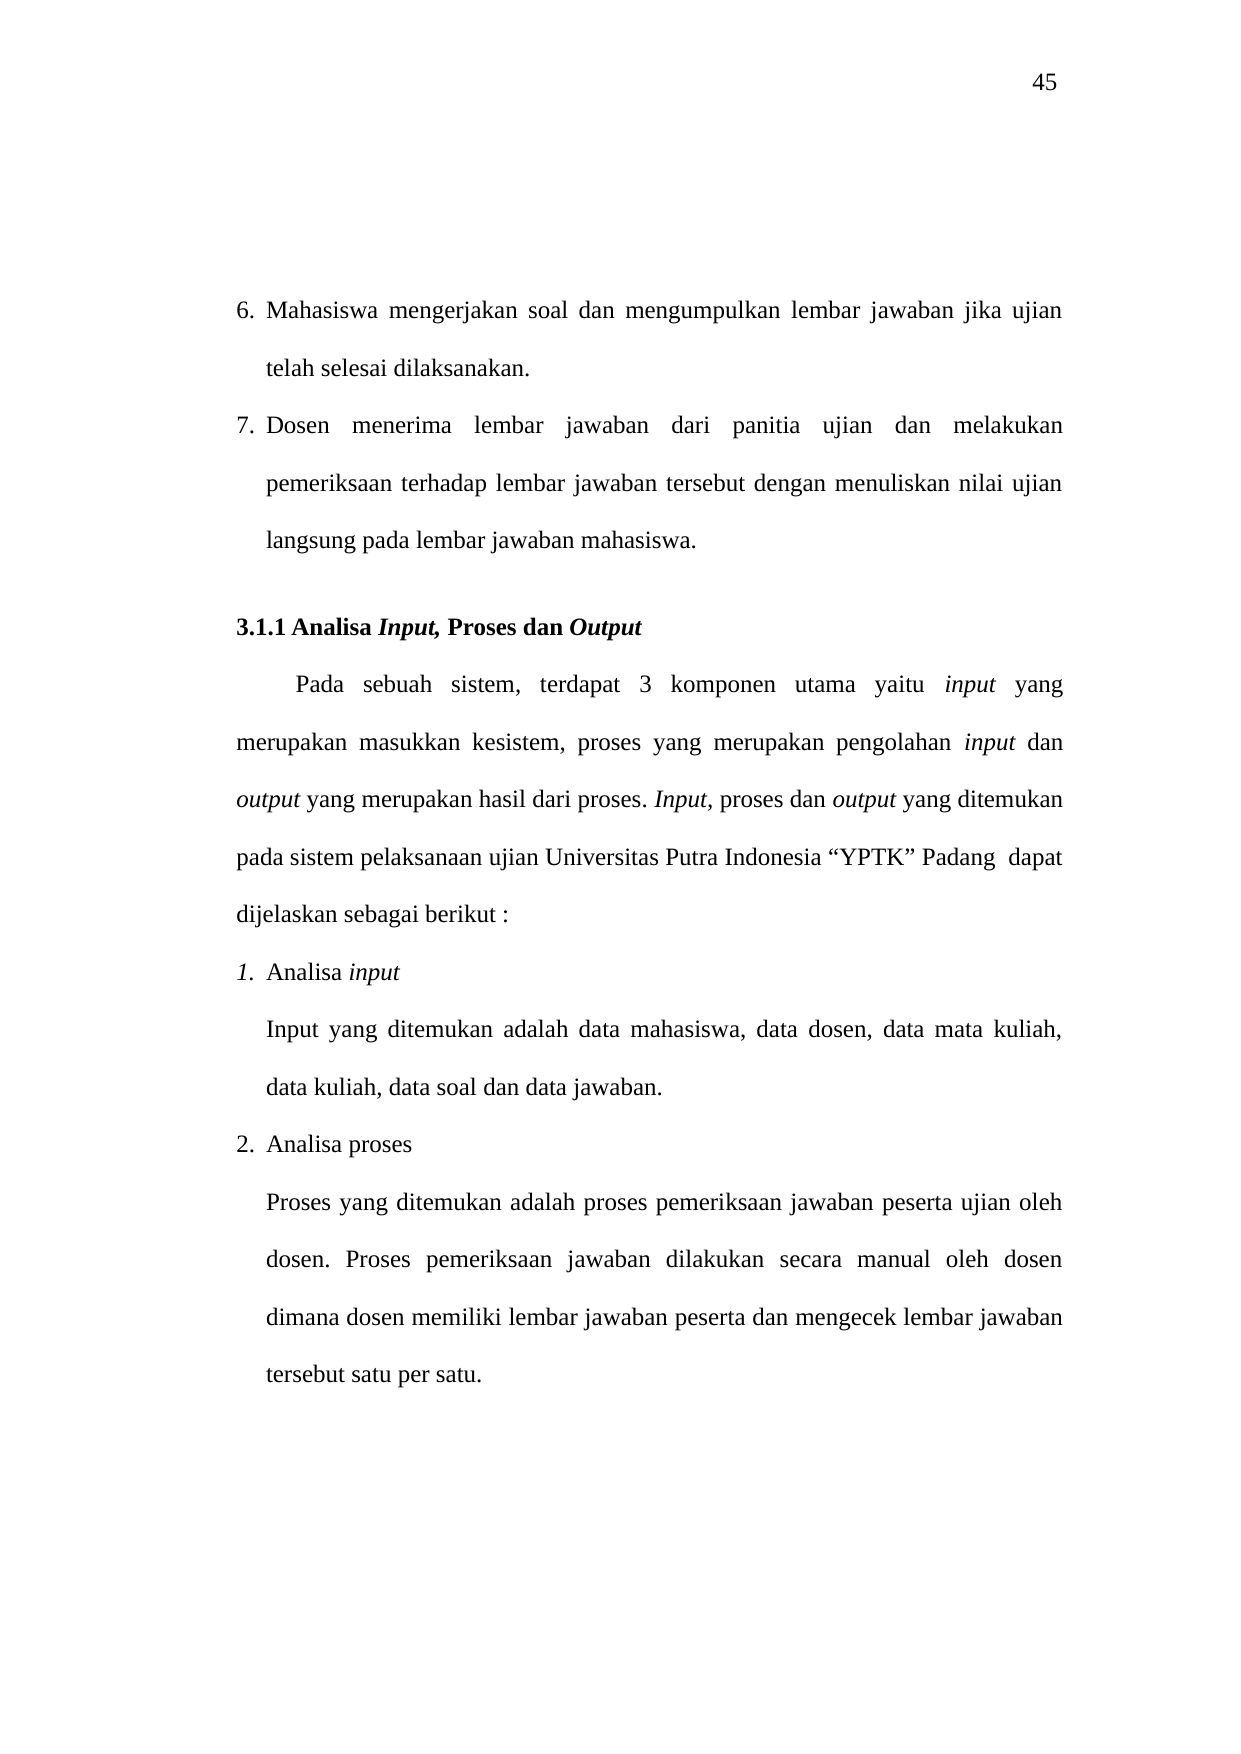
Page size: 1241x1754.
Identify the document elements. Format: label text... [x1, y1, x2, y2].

list Mahasiswa mengerjakan soal dan mengumpulkan lembar jawaban jika ujian telah selesai dilaksanakan. [236, 295, 1063, 382]
list Dosen menerima lembar jawaban dari panitia ujian dan melakukan pemeriksaan terhadap lembar jawaban tersebut dengan menuliskan nilai ujian langsung pada lembar jawaban mahasiswa. [236, 410, 1063, 554]
list Analisa proses [236, 1129, 1063, 1158]
subtitle 3.1.1 Analisa Input, Proses dan Output [236, 612, 1063, 640]
list Input yang ditemukan adalah data mahasiswa, data dosen, data mata kuliah, data kuliah, data soal dan data jawaban. [236, 1014, 1063, 1100]
list Analisa input [236, 957, 1063, 985]
list Proses yang ditemukan adalah proses pemeriksaan jawaban peserta ujian oleh dosen. Proses pemeriksaan jawaban dilakukan secara manual oleh dosen dimana dosen memiliki lembar jawaban peserta dan mengecek lembar jawaban tersebut satu per satu. [236, 1187, 1063, 1388]
text Pada sebuah sistem, terdapat 3 komponen utama yaitu input yang merupakan masukkan kesistem, proses yang merupakan pengolahan input dan output yang merupakan hasil dari proses. Input, proses dan output yang ditemukan pada sistem pelaksanaan ujian Universitas Putra Indonesia “YPTK” Padang dapat dijelaskan sebagai berikut : [236, 669, 1063, 928]
